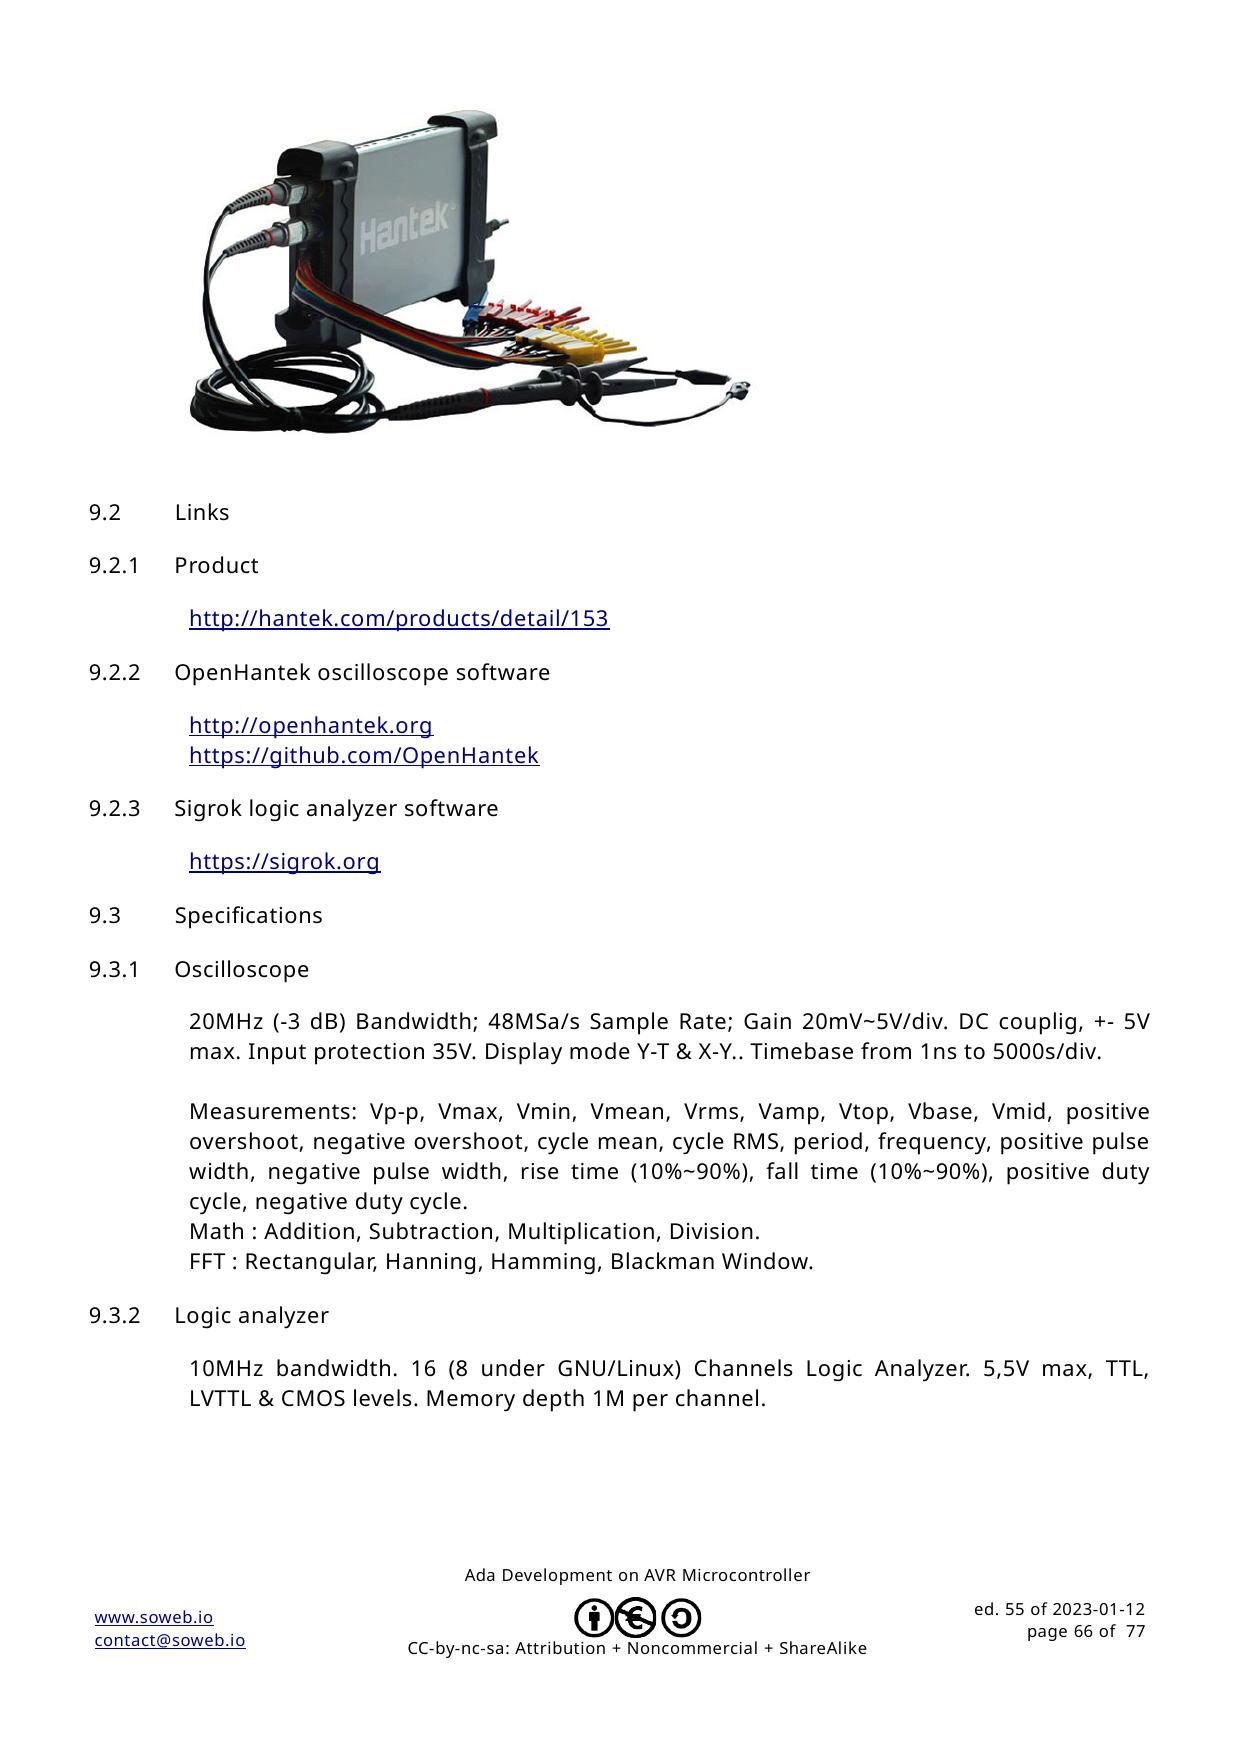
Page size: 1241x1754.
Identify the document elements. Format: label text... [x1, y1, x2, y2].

text http://hantek.com/products/detail/153 [189, 603, 1152, 633]
picture [660, 1597, 702, 1638]
text FFT : Rectangular, Hanning, Hamming, Blackman Window. [189, 1246, 1152, 1276]
subtitle Oscilloscope [88, 953, 1152, 994]
text 20MHz (-3 dB) Bandwidth; 48MSa/s Sample Rate; Gain 20mV~5V/div. DC couplig, +- 5V max. Input protection 35V. Display mode Y-T & X-Y.. Timebase from 1ns to 5000s/div. [189, 1006, 1152, 1066]
subtitle OpenHantek oscilloscope software [88, 657, 1152, 698]
subtitle Sigrok logic analyzer software [88, 793, 1152, 834]
subtitle Product [88, 550, 1152, 591]
text Math : Addition, Subtraction, Multiplication, Division. [189, 1216, 1152, 1246]
text Measurements: Vp-p, Vmax, Vmin, Vmean, Vrms, Vamp, Vtop, Vbase, Vmid, positive overshoot, negative overshoot, cycle mean, cycle RMS, period, frequency, positive pulse width, negative pulse width, rise time (10%~90%), fall time (10%~90%), positive duty cycle, negative duty cycle. [189, 1096, 1152, 1216]
picture [573, 1597, 657, 1638]
subtitle Specifications [88, 900, 1152, 930]
subtitle Logic analyzer [88, 1300, 1152, 1341]
subtitle Links [88, 497, 1152, 527]
text http://openhantek.org [189, 709, 1152, 739]
text https://github.com/OpenHantek [189, 739, 1152, 769]
picture [184, 102, 758, 443]
text https://sigrok.org [189, 846, 1152, 876]
text 10MHz bandwidth. 16 (8 under GNU/Linux) Channels Logic Analyzer. 5,5V max, TTL, LVTTL & CMOS levels. Memory depth 1M per channel. [189, 1353, 1152, 1413]
